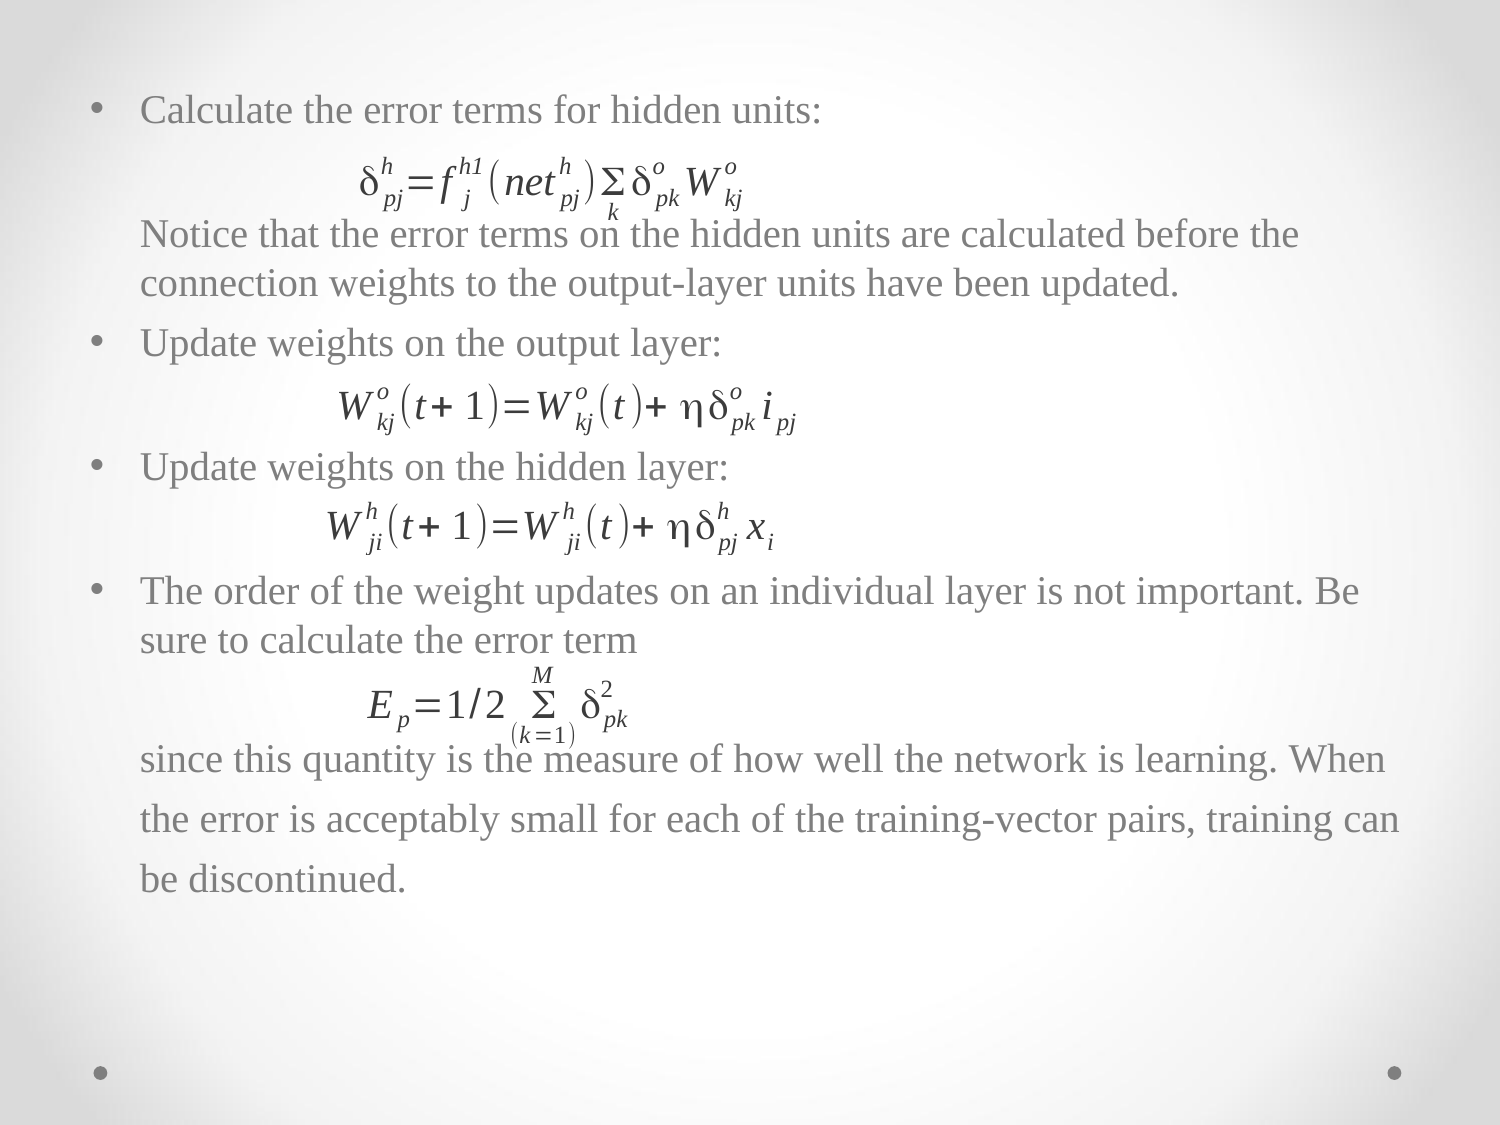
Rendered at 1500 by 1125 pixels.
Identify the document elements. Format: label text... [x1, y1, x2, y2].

chart [352, 153, 751, 225]
chart [318, 497, 781, 555]
picture [0, 0, 1500, 1125]
list Calculate the error terms for hidden units: Notice that the error terms on the hidden units are calculated before the connection weights to the output-layer units have been updated. Update weights on the output layer: Update weights on the hidden layer: The order of the weight updates on an individual layer is not important. Be sure to calculate the error term since this quantity is the measure of how well the network is learning. When the error is acceptably small for each of the training-vector pairs, training can be discontinued. [75, 75, 1426, 1006]
chart [360, 661, 635, 751]
chart [330, 377, 804, 436]
